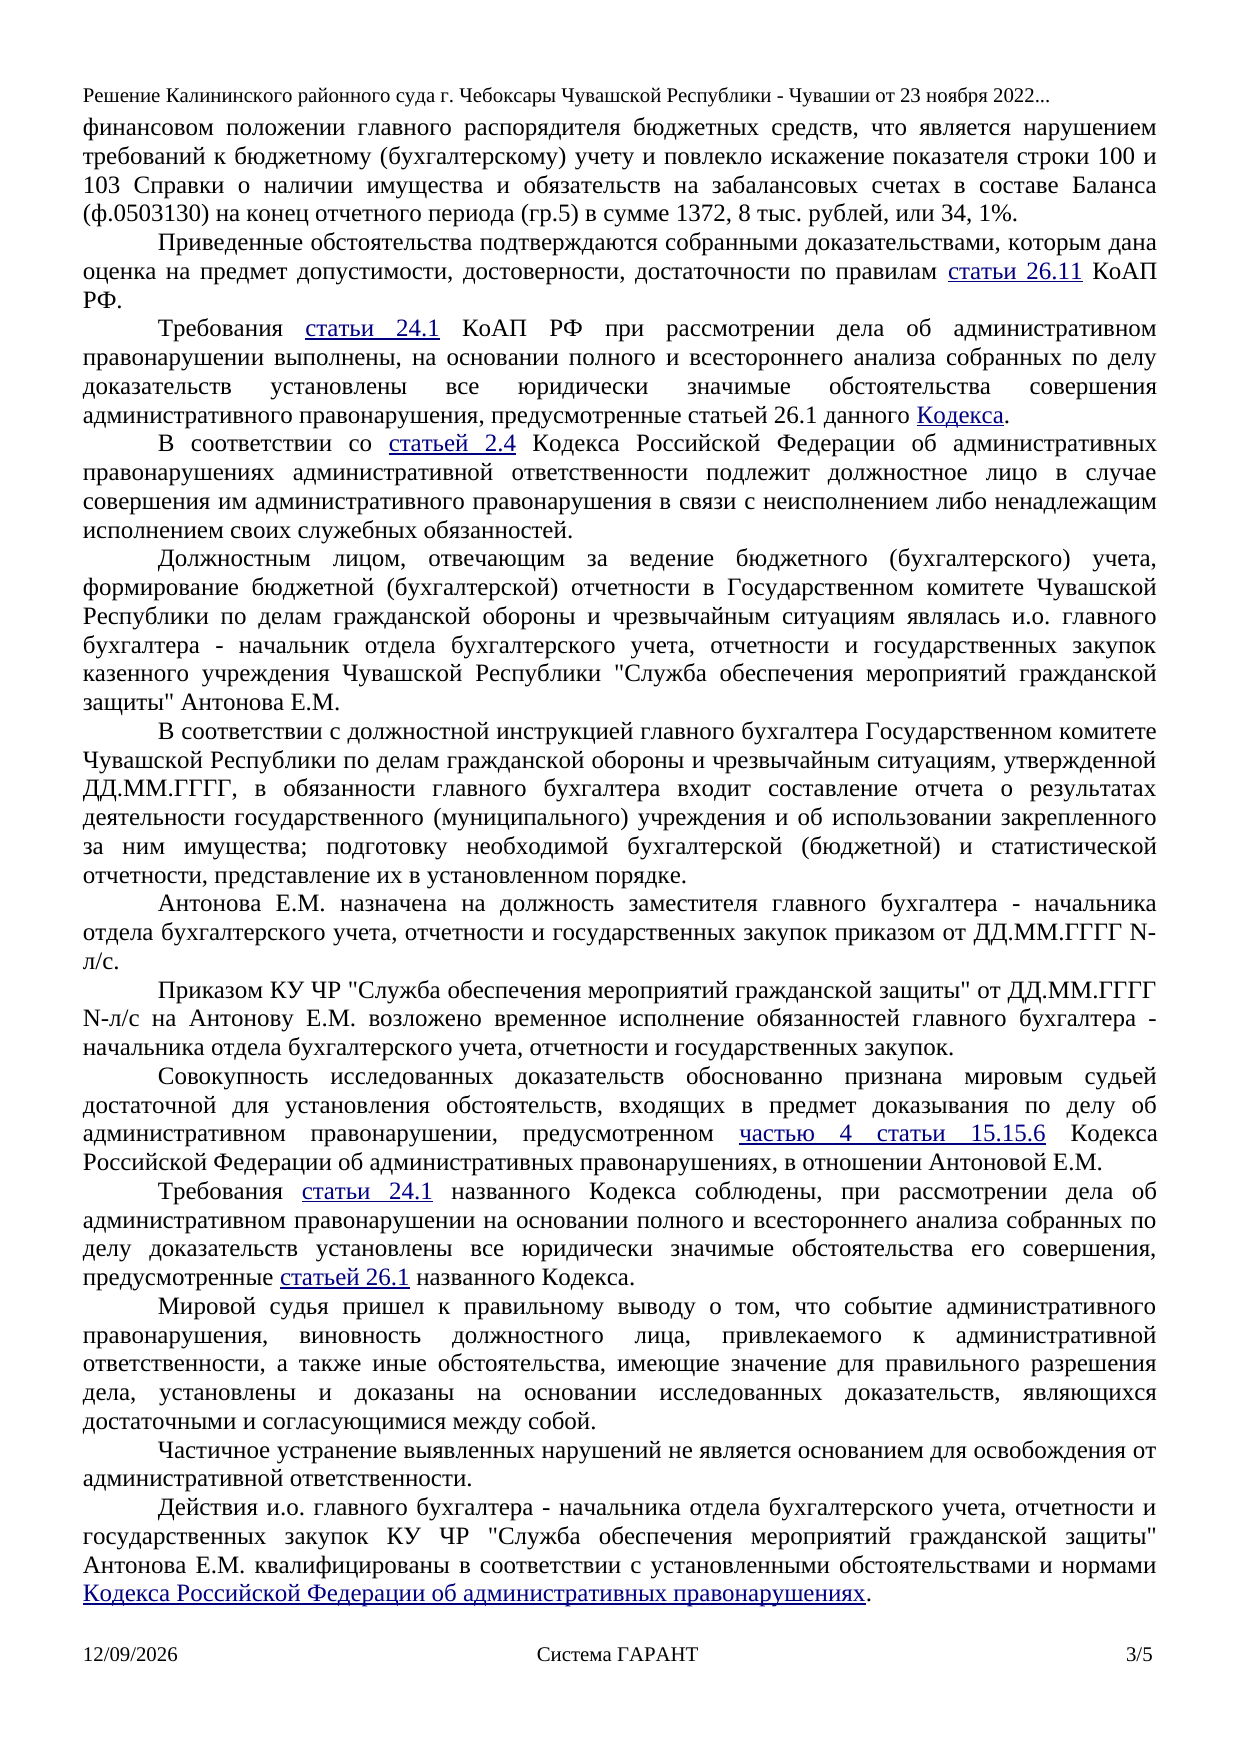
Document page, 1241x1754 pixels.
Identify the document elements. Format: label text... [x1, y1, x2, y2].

text Действия и.о. главного бухгалтера - начальника отдела бухгалтерского учета, отчетности и государственных закупок КУ ЧР "Служба обеспечения мероприятий гражданской защиты" Антонова Е.М. квалифицированы в соответствии с установленными обстоятельствами и нормами Кодекса Российской Федерации об административных правонарушениях. [83, 1492, 1157, 1607]
text В соответствии с должностной инструкцией главного бухгалтера Государственном комитете Чувашской Республики по делам гражданской обороны и чрезвычайным ситуациям, утвержденной ДД.ММ.ГГГГ, в обязанности главного бухгалтера входит составление отчета о результатах деятельности государственного (муниципального) учреждения и об использовании закрепленного за ним имущества; подготовку необходимой бухгалтерской (бюджетной) и статистической отчетности, представление их в установленном порядке. [83, 716, 1157, 888]
text В соответствии со статьей 2.4 Кодекса Российской Федерации об административных правонарушениях административной ответственности подлежит должностное лицо в случае совершения им административного правонарушения в связи с неисполнением либо ненадлежащим исполнением своих служебных обязанностей. [83, 428, 1157, 543]
text Требования статьи 24.1 названного Кодекса соблюдены, при рассмотрении дела об административном правонарушении на основании полного и всестороннего анализа собранных по делу доказательств установлены все юридически значимые обстоятельства его совершения, предусмотренные статьей 26.1 названного Кодекса. [83, 1176, 1157, 1291]
text Приказом КУ ЧР "Служба обеспечения мероприятий гражданской защиты" от ДД.ММ.ГГГГ N-л/с на Антонову Е.М. возложено временное исполнение обязанностей главного бухгалтера - начальника отдела бухгалтерского учета, отчетности и государственных закупок. [83, 975, 1157, 1061]
text Антонова Е.М. назначена на должность заместителя главного бухгалтера - начальника отдела бухгалтерского учета, отчетности и государственных закупок приказом от ДД.ММ.ГГГГ N-л/с. [83, 888, 1157, 975]
text Требования статьи 24.1 КоАП РФ при рассмотрении дела об административном правонарушении выполнены, на основании полного и всестороннего анализа собранных по делу доказательств установлены все юридически значимые обстоятельства совершения административного правонарушения, предусмотренные статьей 26.1 данного Кодекса. [83, 313, 1157, 428]
text финансовом положении главного распорядителя бюджетных средств, что является нарушением требований к бюджетному (бухгалтерскому) учету и повлекло искажение показателя строки 100 и 103 Справки о наличии имущества и обязательств на забалансовых счетах в составе Баланса (ф.0503130) на конец отчетного периода (гр.5) в сумме 1372, 8 тыс. рублей, или 34, 1%. [83, 112, 1157, 227]
text Совокупность исследованных доказательств обоснованно признана мировым судьей достаточной для установления обстоятельств, входящих в предмет доказывания по делу об административном правонарушении, предусмотренном частью 4 статьи 15.15.6 Кодекса Российской Федерации об административных правонарушениях, в отношении Антоновой Е.М. [83, 1061, 1157, 1176]
text Приведенные обстоятельства подтверждаются собранными доказательствами, которым дана оценка на предмет допустимости, достоверности, достаточности по правилам статьи 26.11 КоАП РФ. [83, 227, 1157, 313]
text Должностным лицом, отвечающим за ведение бюджетного (бухгалтерского) учета, формирование бюджетной (бухгалтерской) отчетности в Государственном комитете Чувашской Республики по делам гражданской обороны и чрезвычайным ситуациям являлась и.о. главного бухгалтера - начальник отдела бухгалтерского учета, отчетности и государственных закупок казенного учреждения Чувашской Республики "Служба обеспечения мероприятий гражданской защиты" Антонова Е.М. [83, 543, 1157, 716]
text Частичное устранение выявленных нарушений не является основанием для освобождения от административной ответственности. [83, 1435, 1157, 1492]
text Мировой судья пришел к правильному выводу о том, что событие административного правонарушения, виновность должностного лица, привлекаемого к административной ответственности, а также иные обстоятельства, имеющие значение для правильного разрешения дела, установлены и доказаны на основании исследованных доказательств, являющихся достаточными и согласующимися между собой. [83, 1291, 1157, 1435]
